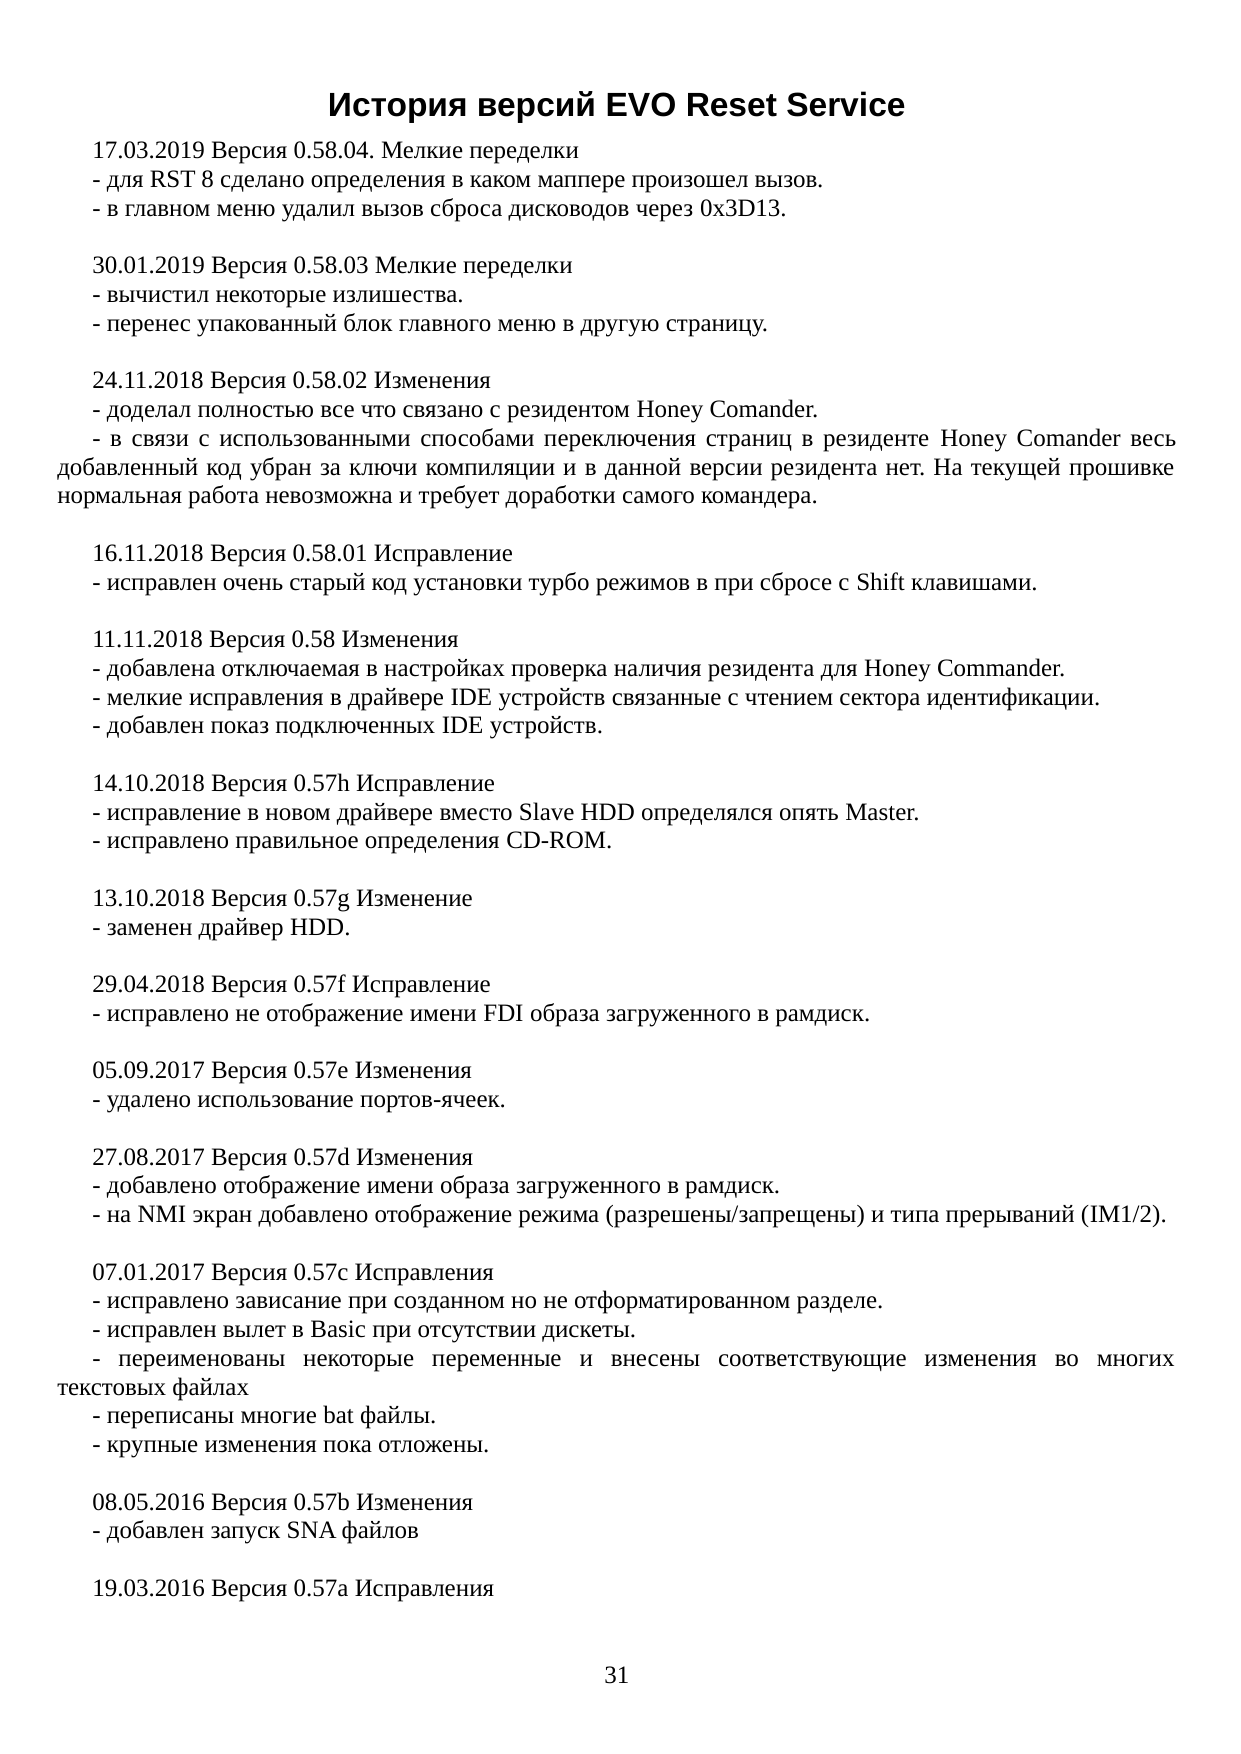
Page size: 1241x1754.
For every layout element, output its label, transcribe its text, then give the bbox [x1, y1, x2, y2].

text - крупные изменения пока отложены. [57, 1429, 1176, 1458]
text - для RST 8 сделано определения в каком маппере произошел вызов. [57, 164, 1176, 193]
text - добавлена отключаемая в настройках проверка наличия резидента для Honey Commander. [57, 653, 1176, 682]
text - заменен драйвер HDD. [57, 912, 1176, 941]
text - в связи с использованными способами переключения страниц в резиденте Honey Comander весь добавленный код убран за ключи компиляции и в данной версии резидента нет. На текущей прошивке нормальная работа невозможна и требует доработки самого командера. [57, 423, 1176, 509]
text - доделал полностью все что связано с резидентом Honey Comander. [57, 394, 1176, 423]
text - переименованы некоторые переменные и внесены соответствующие изменения во многих текстовых файлах [57, 1343, 1176, 1401]
text - удалено использование портов-ячеек. [57, 1084, 1176, 1113]
text 07.01.2017 Версия 0.57с Исправления [57, 1257, 1176, 1286]
text - добавлен запуск SNA файлов [57, 1516, 1176, 1544]
text 30.01.2019 Версия 0.58.03 Мелкие переделки [57, 251, 1176, 279]
text - добавлен показ подключенных IDE устройств. [57, 711, 1176, 739]
text - исправление в новом драйвере вместо Slave HDD определялся опять Master. [57, 797, 1176, 826]
subtitle История версий EVO Reset Service [57, 84, 1176, 123]
text - вычистил некоторые излишества. [57, 279, 1176, 308]
text 05.09.2017 Версия 0.57e Изменения [57, 1056, 1176, 1084]
text - перенес упакованный блок главного меню в другую страницу. [57, 308, 1176, 337]
text 27.08.2017 Версия 0.57d Изменения [57, 1142, 1176, 1171]
text - мелкие исправления в драйвере IDE устройств связанные с чтением сектора идентификации. [57, 682, 1176, 711]
text - добавлено отображение имени образа загруженного в рамдиск. [57, 1171, 1176, 1199]
text - исправлено не отображение имени FDI образа загруженного в рамдиск. [57, 998, 1176, 1027]
text 13.10.2018 Версия 0.57g Изменение [57, 883, 1176, 912]
text 29.04.2018 Версия 0.57f Исправление [57, 969, 1176, 998]
text - на NMI экран добавлено отображение режима (разрешены/запрещены) и типа прерываний (IM1/2). [57, 1199, 1176, 1228]
text 14.10.2018 Версия 0.57h Исправление [57, 768, 1176, 797]
text 16.11.2018 Версия 0.58.01 Исправление [57, 538, 1176, 567]
text - в главном меню удалил вызов сброса дисководов через 0x3D13. [57, 193, 1176, 222]
text - переписаны многие bat файлы. [57, 1401, 1176, 1429]
text - исправлен очень старый код установки турбо режимов в при сбросе с Shift клавишами. [57, 567, 1176, 596]
text 19.03.2016 Версия 0.57a Исправления [57, 1573, 1176, 1602]
text - исправлено правильное определения CD-ROM. [57, 826, 1176, 854]
text - исправлено зависание при созданном но не отформатированном разделе. [57, 1286, 1176, 1314]
text - исправлен вылет в Basic при отсутствии дискеты. [57, 1314, 1176, 1343]
text 08.05.2016 Версия 0.57b Изменения [57, 1487, 1176, 1516]
text 11.11.2018 Версия 0.58 Изменения [57, 624, 1176, 653]
text 17.03.2019 Версия 0.58.04. Мелкие переделки [57, 136, 1176, 164]
text 24.11.2018 Версия 0.58.02 Изменения [57, 366, 1176, 394]
